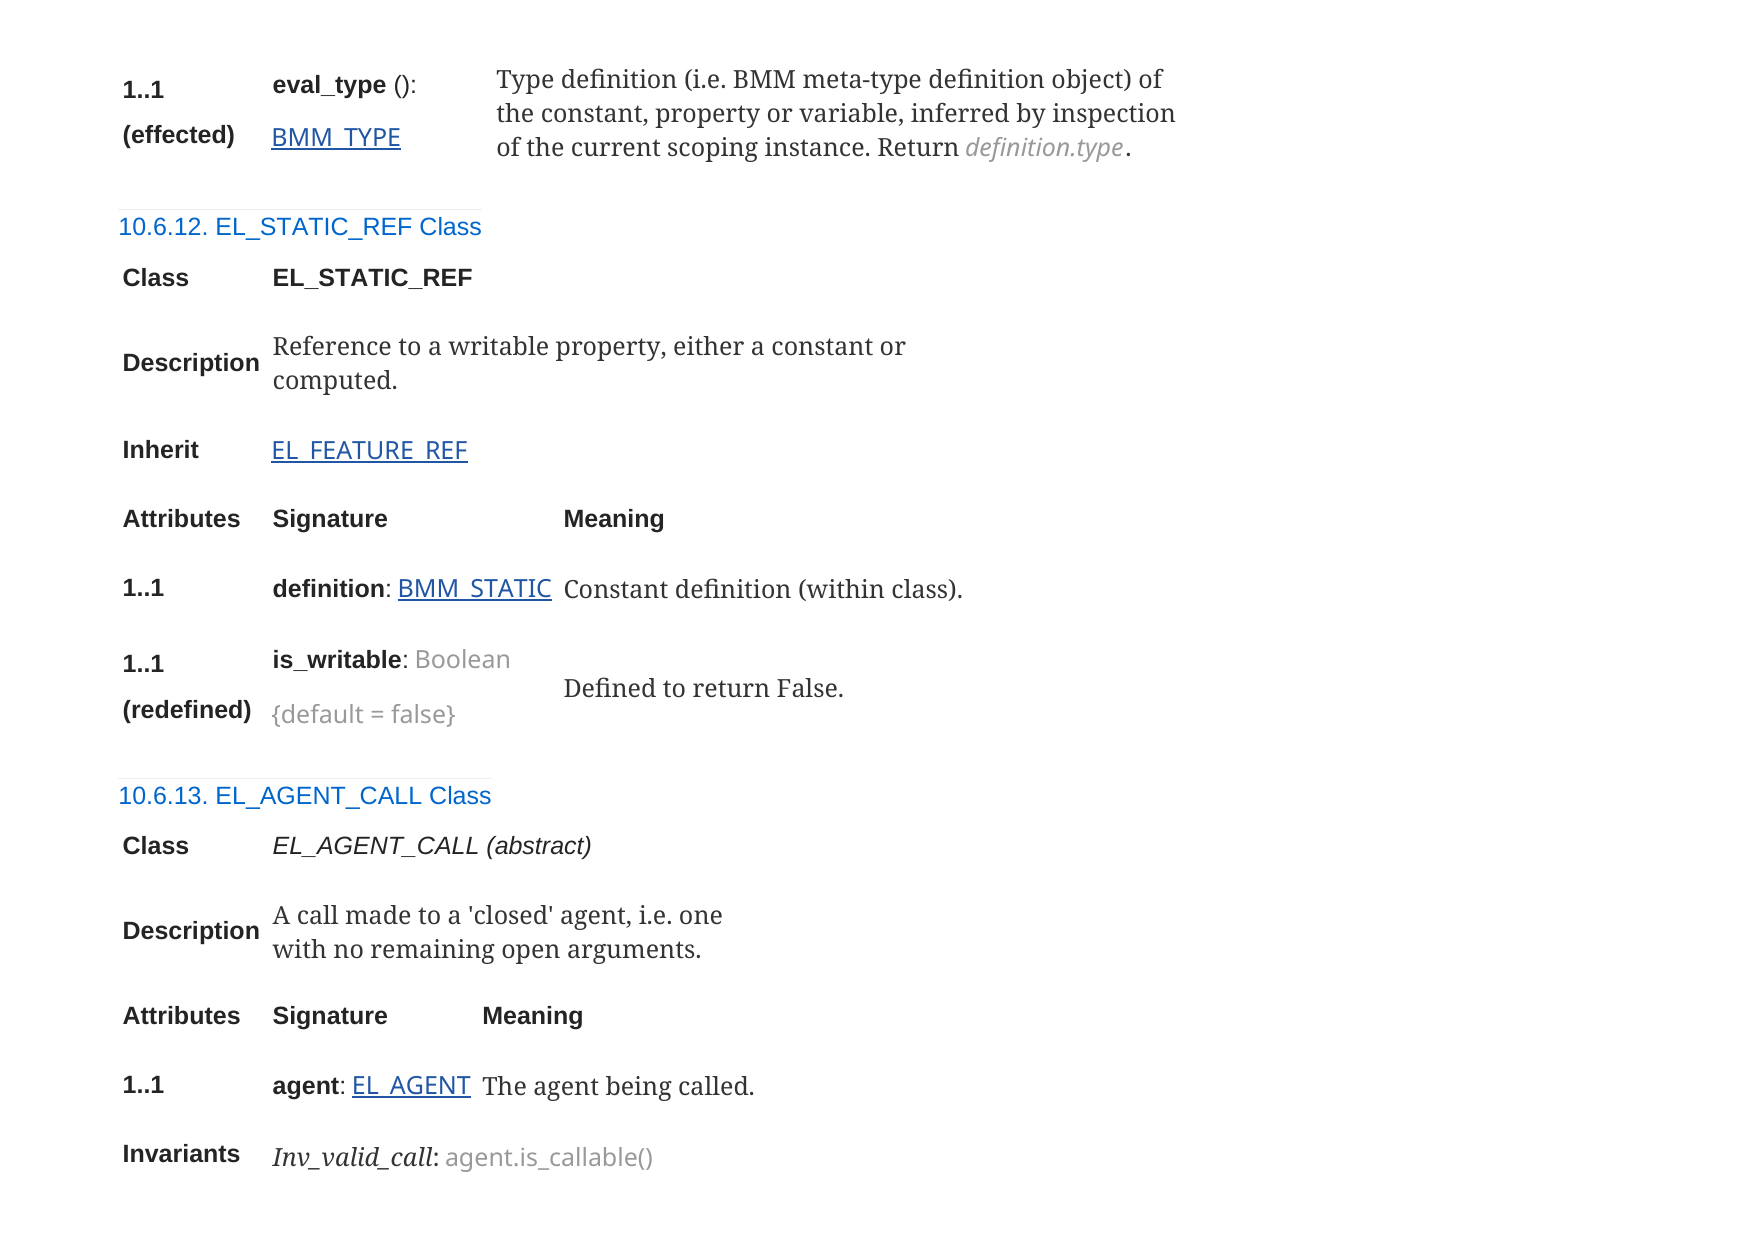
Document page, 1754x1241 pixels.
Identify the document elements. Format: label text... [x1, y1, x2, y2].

table_cell is_writable: Boolean {default = false} [268, 639, 559, 765]
table_cell Inv_valid_call: agent.is_callable() [268, 1136, 770, 1176]
table_header EL_STATIC_REF [268, 260, 975, 326]
table_cell 1..1 (effected) [118, 59, 268, 197]
table_cell The agent being called. [478, 1065, 770, 1136]
table_cell agent: EL_AGENT [268, 1065, 478, 1136]
table_header Class [118, 260, 268, 326]
table_cell Attributes [118, 501, 268, 567]
table_cell definition: BMM_STATIC [268, 568, 559, 639]
subtitle 10.6.12. EL_STATIC_REF Class [118, 209, 1695, 241]
table_cell Constant definition (within class). [559, 568, 975, 639]
table_header Class [118, 829, 268, 895]
table_cell Signature [268, 501, 559, 567]
table_cell Signature [268, 998, 478, 1064]
table_cell Description [118, 326, 268, 429]
table_header EL_AGENT_CALL (abstract) [268, 829, 770, 895]
table_cell eval_type (): BMM_TYPE [268, 59, 492, 197]
table_cell Invariants [118, 1136, 268, 1176]
table_cell Meaning [559, 501, 975, 567]
table_cell Description [118, 895, 268, 998]
table_cell EL_FEATURE_REF [268, 430, 975, 501]
table_cell 1..1 [118, 1065, 268, 1136]
table_cell Inherit [118, 430, 268, 501]
table_cell Defined to return False. [559, 639, 975, 765]
table_cell Reference to a writable property, either a constant or computed. [268, 326, 975, 429]
table_cell Meaning [478, 998, 770, 1064]
table_cell Attributes [118, 998, 268, 1064]
subtitle 10.6.13. EL_AGENT_CALL Class [118, 778, 1695, 809]
table_cell 1..1 (redefined) [118, 639, 268, 765]
table_cell A call made to a 'closed' agent, i.e. one with no remaining open arguments. [268, 895, 770, 998]
table_cell 1..1 [118, 568, 268, 639]
table_cell Type definition (i.e. BMM meta-type definition object) of the constant, property or variable, inferred by inspection of the current scoping instance. Return definition.type. [492, 59, 1181, 197]
